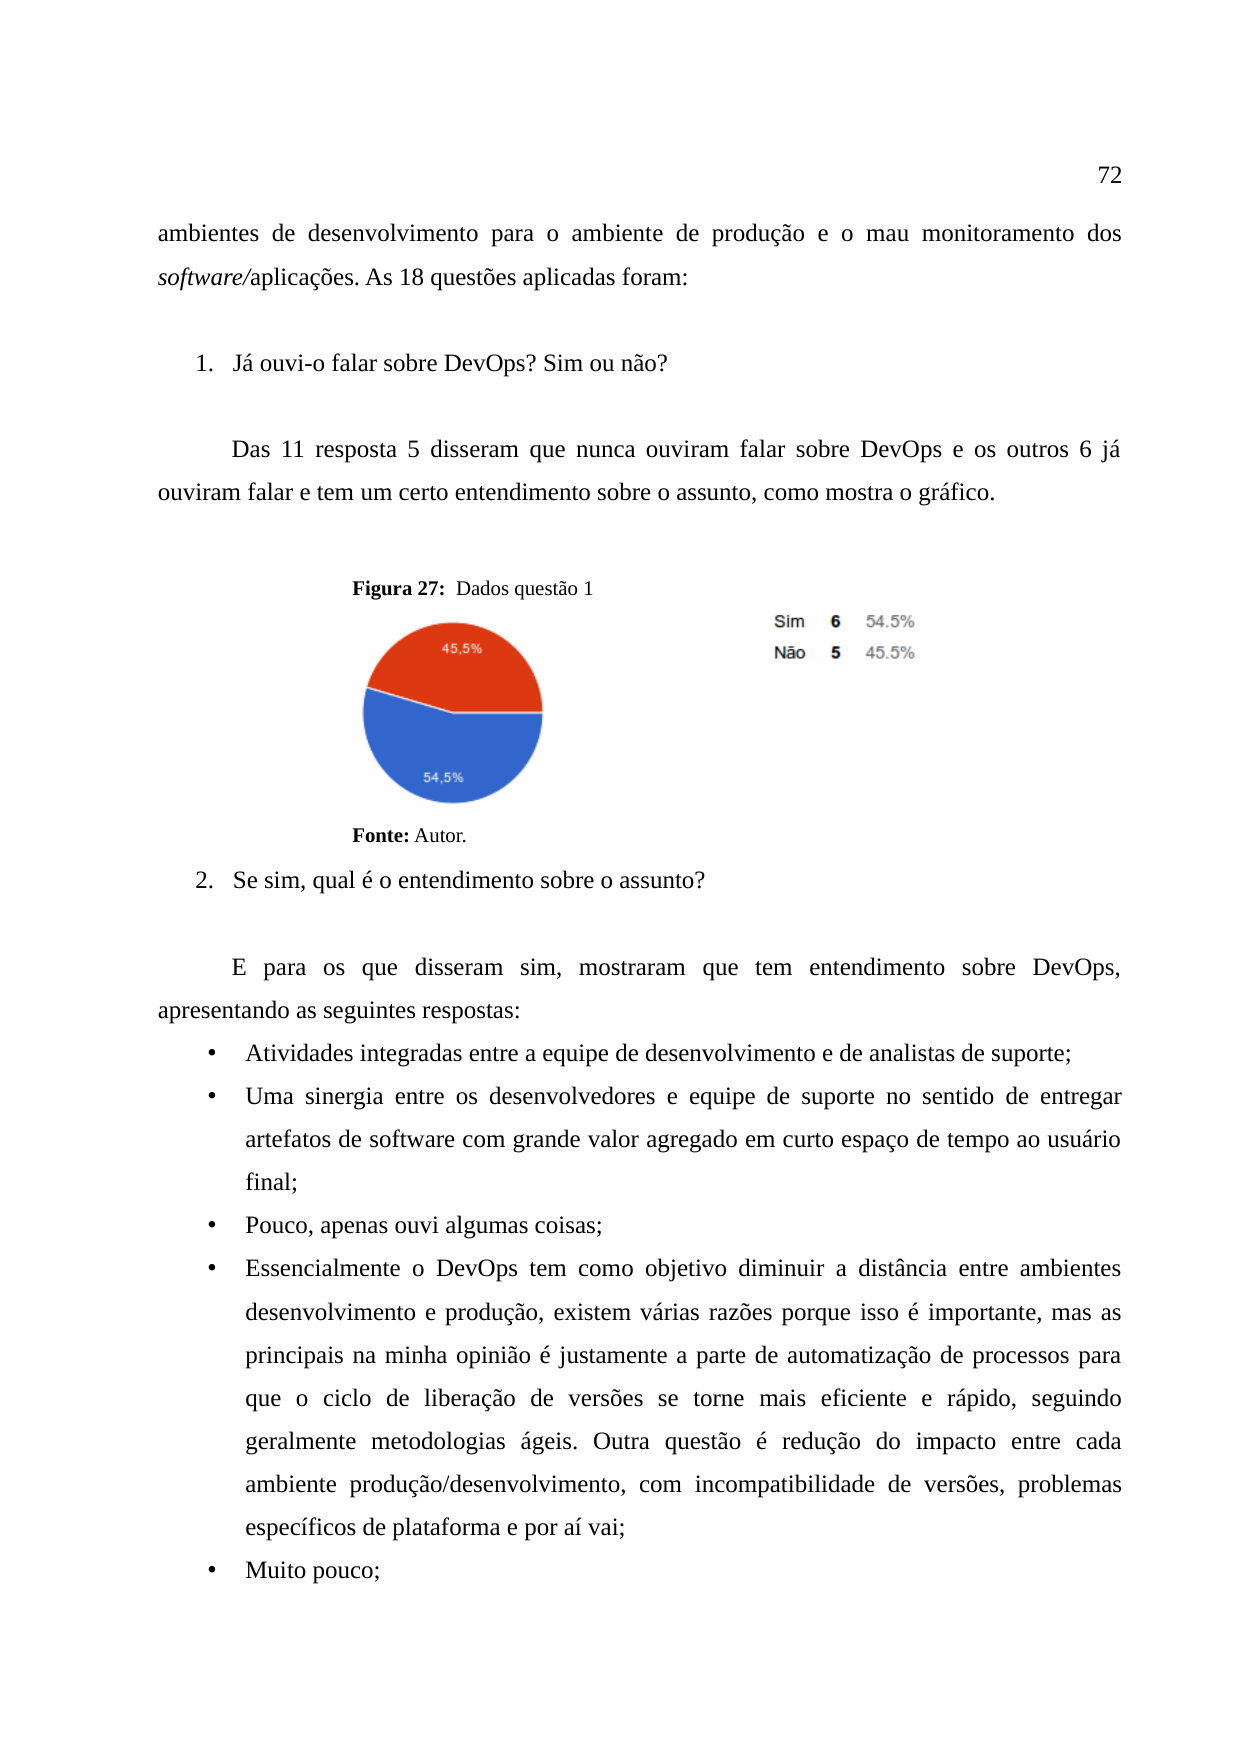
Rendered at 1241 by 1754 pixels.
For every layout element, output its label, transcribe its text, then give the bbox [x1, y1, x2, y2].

list Pouco, apenas ouvi algumas coisas; [208, 1210, 1122, 1239]
list Uma sinergia entre os desenvolvedores e equipe de suporte no sentido de entregar artefatos de software com grande valor agregado em curto espaço de tempo ao usuário final; [208, 1081, 1122, 1196]
list Se sim, qual é o entendimento sobre o assunto? [195, 865, 1122, 894]
list Essencialmente o DevOps tem como objetivo diminuir a distância entre ambientes desenvolvimento e produção, existem várias razões porque isso é importante, mas as principais na minha opinião é justamente a parte de automatização de processos para que o ciclo de liberação de versões se torne mais eficiente e rápido, seguindo geralmente metodologias ágeis. Outra questão é redução do impacto entre cada ambiente produção/desenvolvimento, com incompatibilidade de versões, problemas específicos de plataforma e por aí vai; [208, 1253, 1122, 1541]
picture [352, 600, 928, 823]
text Figura 27: Dados questão 1 [352, 576, 928, 600]
text Fonte: Autor. [352, 823, 928, 847]
list Muito pouco; [208, 1555, 1122, 1584]
text Das 11 resposta 5 disseram que nunca ouviram falar sobre DevOps e os outros 6 já ouviram falar e tem um certo entendimento sobre o assunto, como mostra o gráfico. [158, 434, 1122, 506]
text ambientes de desenvolvimento para o ambiente de produção e o mau monitoramento dos software/aplicações. As 18 questões aplicadas foram: [158, 218, 1122, 290]
text E para os que disseram sim, mostraram que tem entendimento sobre DevOps, apresentando as seguintes respostas: [158, 952, 1122, 1023]
list Já ouvi-o falar sobre DevOps? Sim ou não? [195, 348, 1122, 377]
list Atividades integradas entre a equipe de desenvolvimento e de analistas de suporte; [208, 1038, 1122, 1067]
